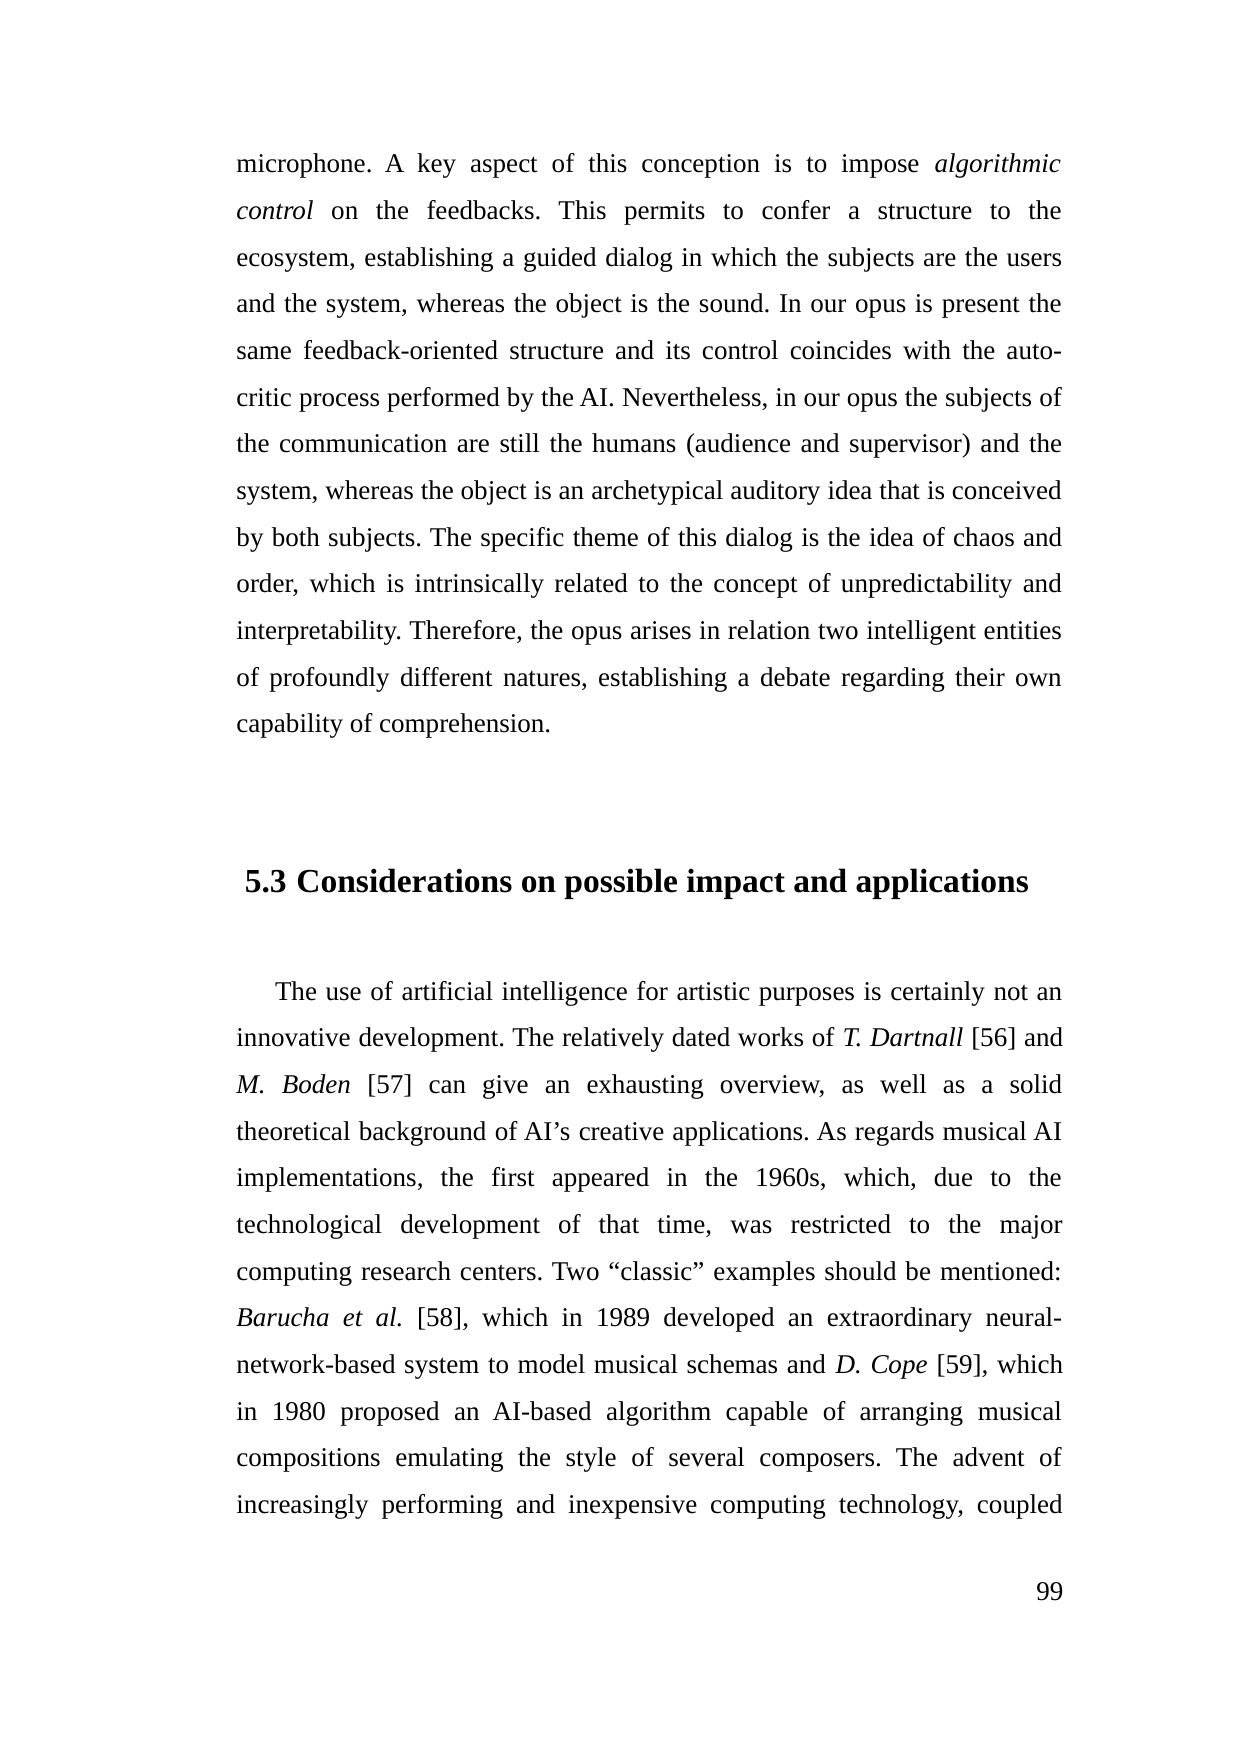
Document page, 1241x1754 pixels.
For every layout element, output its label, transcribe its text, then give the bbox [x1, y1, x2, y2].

subtitle Considerations on possible impact and applications [236, 861, 1063, 900]
text The use of artificial intelligence for artistic purposes is certainly not an innovative development. The relatively dated works of T. Dartnall [56] and M. Boden [57] can give an exhausting overview, as well as a solid theoretical background of AI’s creative applications. As regards musical AI implementations, the first appeared in the 1960s, which, due to the technological development of that time, was restricted to the major computing research centers. Two “classic” examples should be mentioned: Barucha et al. [58], which in 1989 developed an extraordinary neural-network-based system to model musical schemas and D. Cope [59], which in 1980 proposed an AI-based algorithm capable of arranging musical compositions emulating the style of several composers. The advent of increasingly performing and inexpensive computing technology, coupled [236, 975, 1063, 1519]
text microphone. A key aspect of this conception is to impose algorithmic control on the feedbacks. This permits to confer a structure to the ecosystem, establishing a guided dialog in which the subjects are the users and the system, whereas the object is the sound. In our opus is present the same feedback-oriented structure and its control coincides with the auto-critic process performed by the AI. Nevertheless, in our opus the subjects of the communication are still the humans (audience and supervisor) and the system, whereas the object is an archetypical auditory idea that is conceived by both subjects. The specific theme of this dialog is the idea of chaos and order, which is intrinsically related to the concept of unpredictability and interpretability. Therefore, the opus arises in relation two intelligent entities of profoundly different natures, establishing a debate regarding their own capability of comprehension. [236, 148, 1063, 739]
